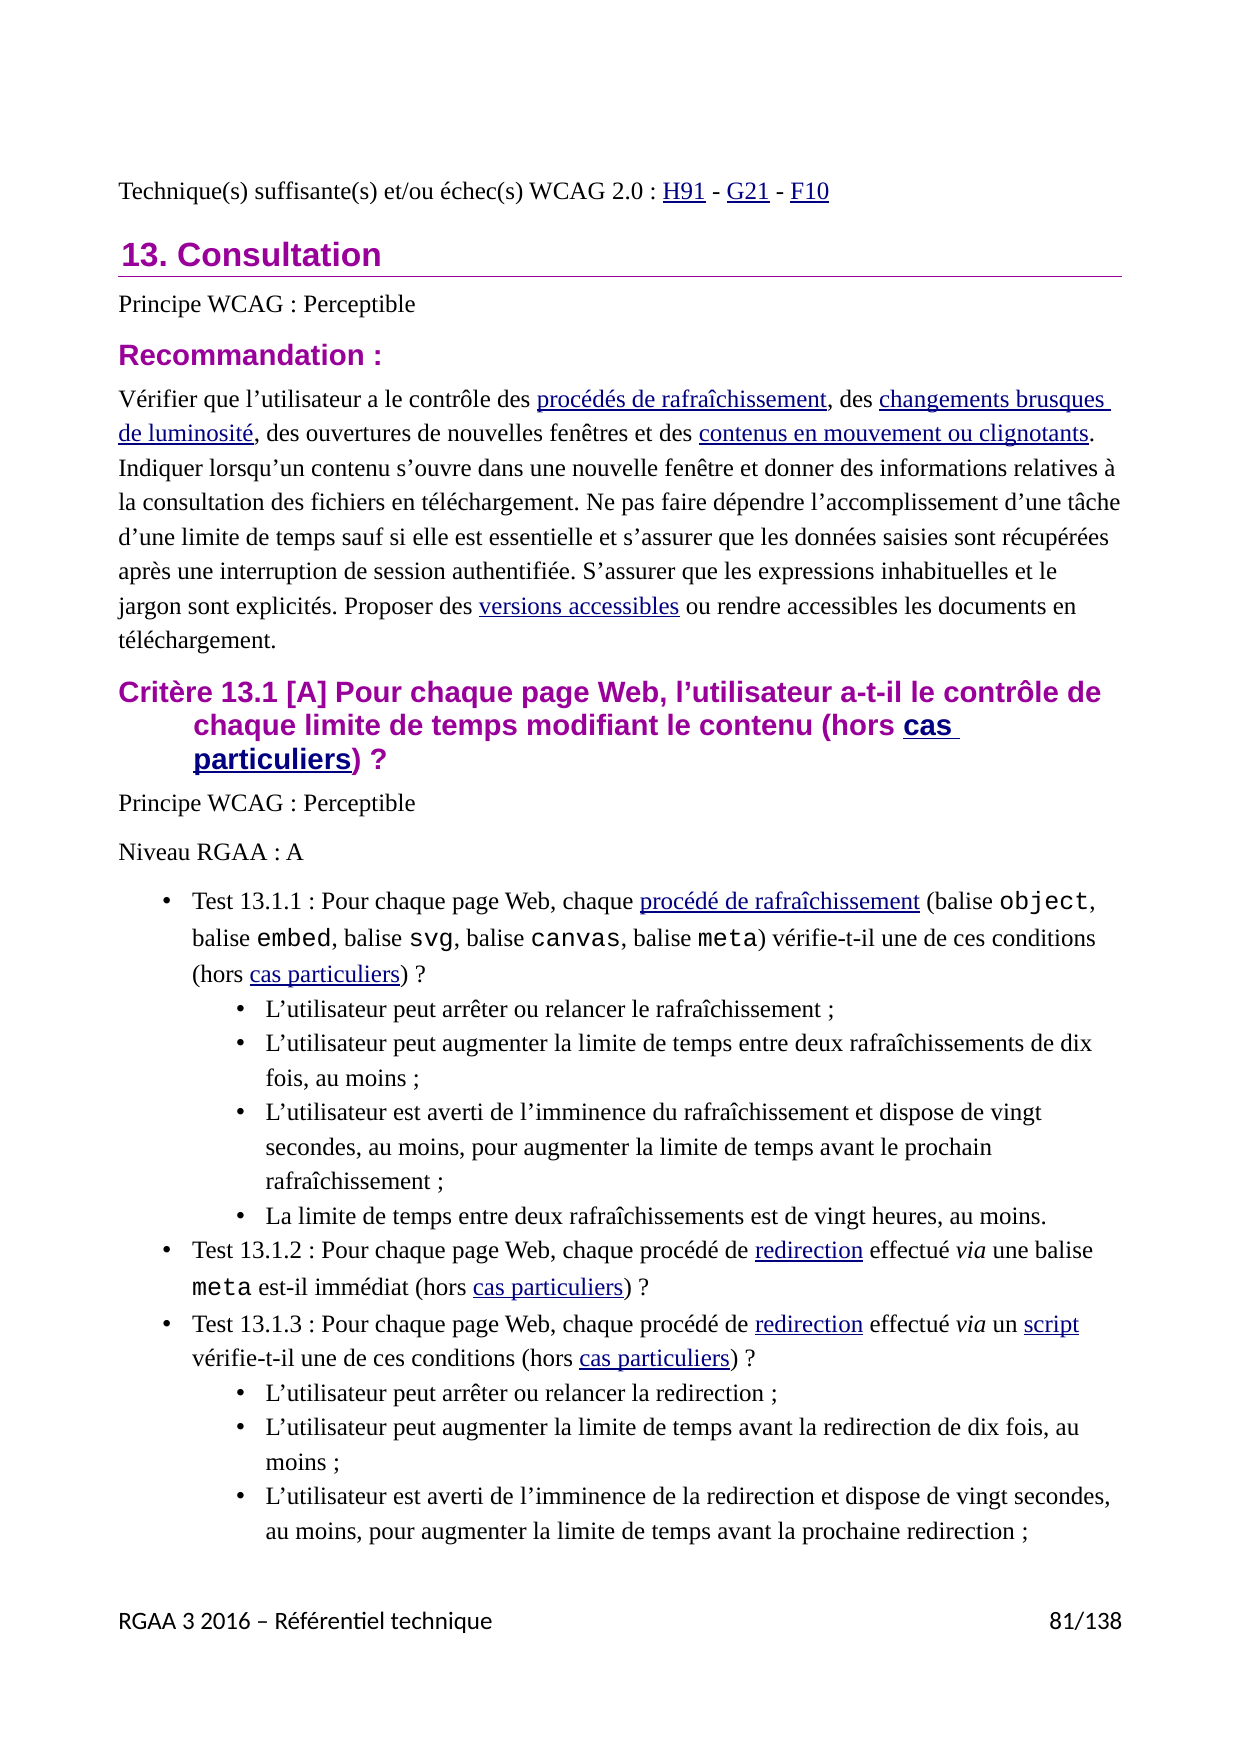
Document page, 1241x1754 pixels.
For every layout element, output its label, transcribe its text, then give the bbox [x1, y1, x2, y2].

text Principe WCAG : Perceptible [118, 289, 1122, 317]
text Principe WCAG : Perceptible [118, 788, 1122, 817]
list L’utilisateur peut augmenter la limite de temps entre deux rafraîchissements de dix fois, au moins ; [236, 1028, 1122, 1092]
text Vérifier que l’utilisateur a le contrôle des procédés de rafraîchissement, des changements brusques de luminosité, des ouvertures de nouvelles fenêtres et des contenus en mouvement ou clignotants. Indiquer lorsqu’un contenu s’ouvre dans une nouvelle fenêtre et donner des informations relatives à la consultation des fichiers en téléchargement. Ne pas faire dépendre l’accomplissement d’une tâche d’une limite de temps sauf si elle est essentielle et s’assurer que les données saisies sont récupérées après une interruption de session authentifiée. S’assurer que les expressions inhabituelles et le jargon sont explicités. Proposer des versions accessibles ou rendre accessibles les documents en téléchargement. [118, 384, 1122, 654]
text Technique(s) suffisante(s) et/ou échec(s) WCAG 2.0 : H91 - G21 - F10 [118, 176, 1122, 205]
list L’utilisateur peut arrêter ou relancer la redirection ; [236, 1378, 1122, 1407]
list La limite de temps entre deux rafraîchissements est de vingt heures, au moins. [236, 1201, 1122, 1229]
list L’utilisateur peut arrêter ou relancer le rafraîchissement ; [236, 994, 1122, 1023]
list Test 13.1.1 : Pour chaque page Web, chaque procédé de rafraîchissement (balise object, balise embed, balise svg, balise canvas, balise meta) vérifie-t-il une de ces conditions (hors cas particuliers) ? [162, 886, 1122, 988]
subtitle 13. Consultation [118, 232, 1122, 276]
list L’utilisateur est averti de l’imminence du rafraîchissement et dispose de vingt secondes, au moins, pour augmenter la limite de temps avant le prochain rafraîchissement ; [236, 1097, 1122, 1195]
subtitle Critère 13.1 [A] Pour chaque page Web, l’utilisateur a-t-il le contrôle de chaque limite de temps modifiant le contenu (hors cas particuliers) ? [118, 674, 1122, 776]
list Test 13.1.2 : Pour chaque page Web, chaque procédé de redirection effectué via une balise meta est-il immédiat (hors cas particuliers) ? [162, 1235, 1122, 1303]
subtitle Recommandation : [118, 338, 1122, 372]
list L’utilisateur peut augmenter la limite de temps avant la redirection de dix fois, au moins ; [236, 1412, 1122, 1476]
text Niveau RGAA : A [118, 837, 1122, 866]
list Test 13.1.3 : Pour chaque page Web, chaque procédé de redirection effectué via un script vérifie-t-il une de ces conditions (hors cas particuliers) ? [162, 1309, 1122, 1372]
list L’utilisateur est averti de l’imminence de la redirection et dispose de vingt secondes, au moins, pour augmenter la limite de temps avant la prochaine redirection ; [236, 1481, 1122, 1544]
